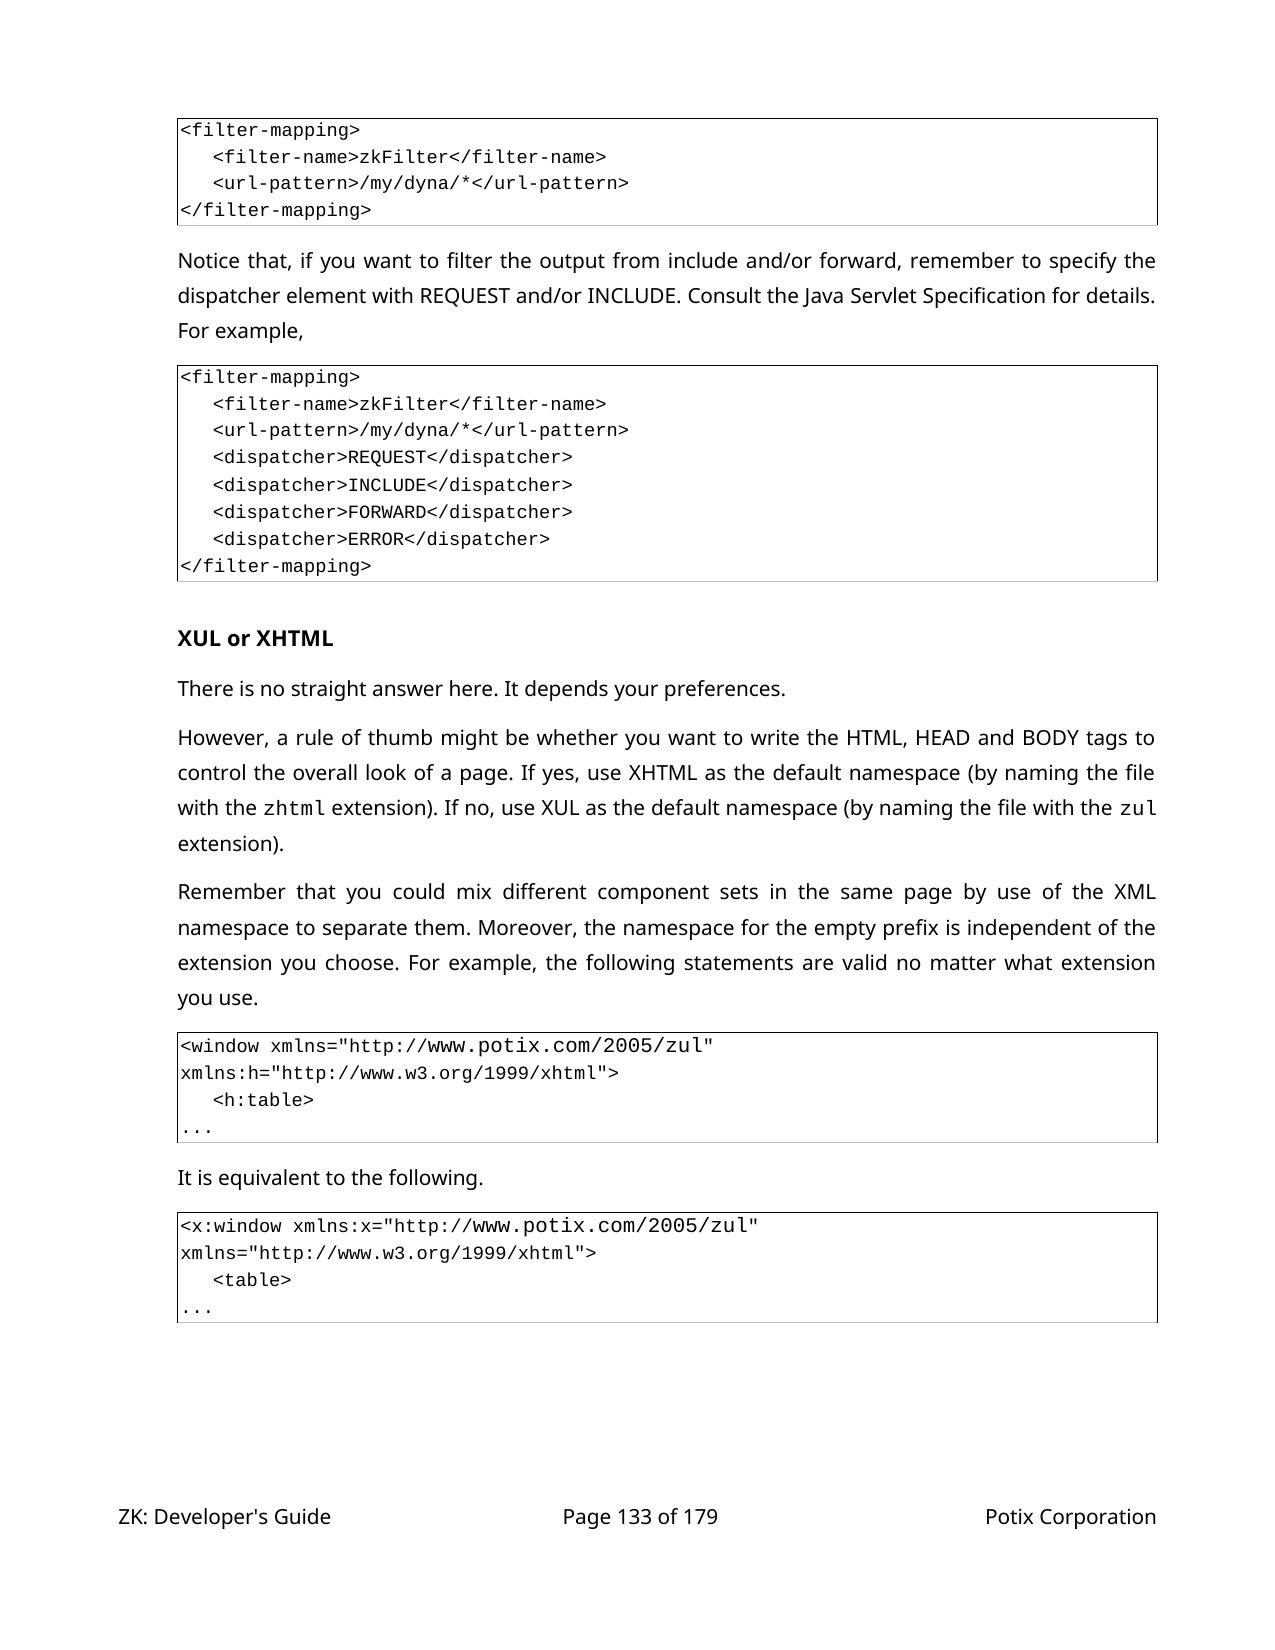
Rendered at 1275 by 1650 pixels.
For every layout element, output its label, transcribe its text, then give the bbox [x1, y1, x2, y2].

text <filter-mapping> <filter-name>zkFilter</filter-name> <url-pattern>/my/dyna/*</url-pattern> </filter-mapping> [178, 119, 1157, 225]
text Notice that, if you want to filter the output from include and/or forward, remember to specify the dispatcher element with REQUEST and/or INCLUDE. Consult the Java Servlet Specification for details. For example, [177, 246, 1157, 344]
text <filter-mapping> <filter-name>zkFilter</filter-name> <url-pattern>/my/dyna/*</url-pattern> [178, 366, 1157, 442]
text However, a rule of thumb might be whether you want to write the HTML, HEAD and BODY tags to control the overall look of a page. If yes, use XHTML as the default namespace (by naming the file with the zhtml extension). If no, use XUL as the default namespace (by naming the file with the zul extension). [177, 723, 1157, 857]
text It is equivalent to the following. [177, 1163, 1157, 1191]
text There is no straight answer here. It depends your preferences. [177, 674, 1157, 702]
subtitle XUL or XHTML [177, 623, 1157, 653]
text <dispatcher>REQUEST</dispatcher> [178, 445, 1157, 469]
text Remember that you could mix different component sets in the same page by use of the XML namespace to separate them. Moreover, the namespace for the empty prefix is independent of the extension you choose. For example, the following statements are valid no matter what extension you use. [177, 877, 1157, 1011]
text <dispatcher>INCLUDE</dispatcher> [178, 472, 1157, 497]
text <window xmlns="http://www.potix.com/2005/zul" xmlns:h="http://www.w3.org/1999/xhtml"> [178, 1033, 1157, 1085]
text <x:window xmlns:x="http://www.potix.com/2005/zul" xmlns="http://www.w3.org/1999/xhtml"> [178, 1213, 1157, 1265]
text <dispatcher>FORWARD</dispatcher> [178, 500, 1157, 524]
text ... [178, 1115, 1157, 1142]
text <table> [178, 1268, 1157, 1292]
text ... [178, 1295, 1157, 1322]
text <dispatcher>ERROR</dispatcher> </filter-mapping> [178, 527, 1157, 581]
text <h:table> [178, 1088, 1157, 1112]
